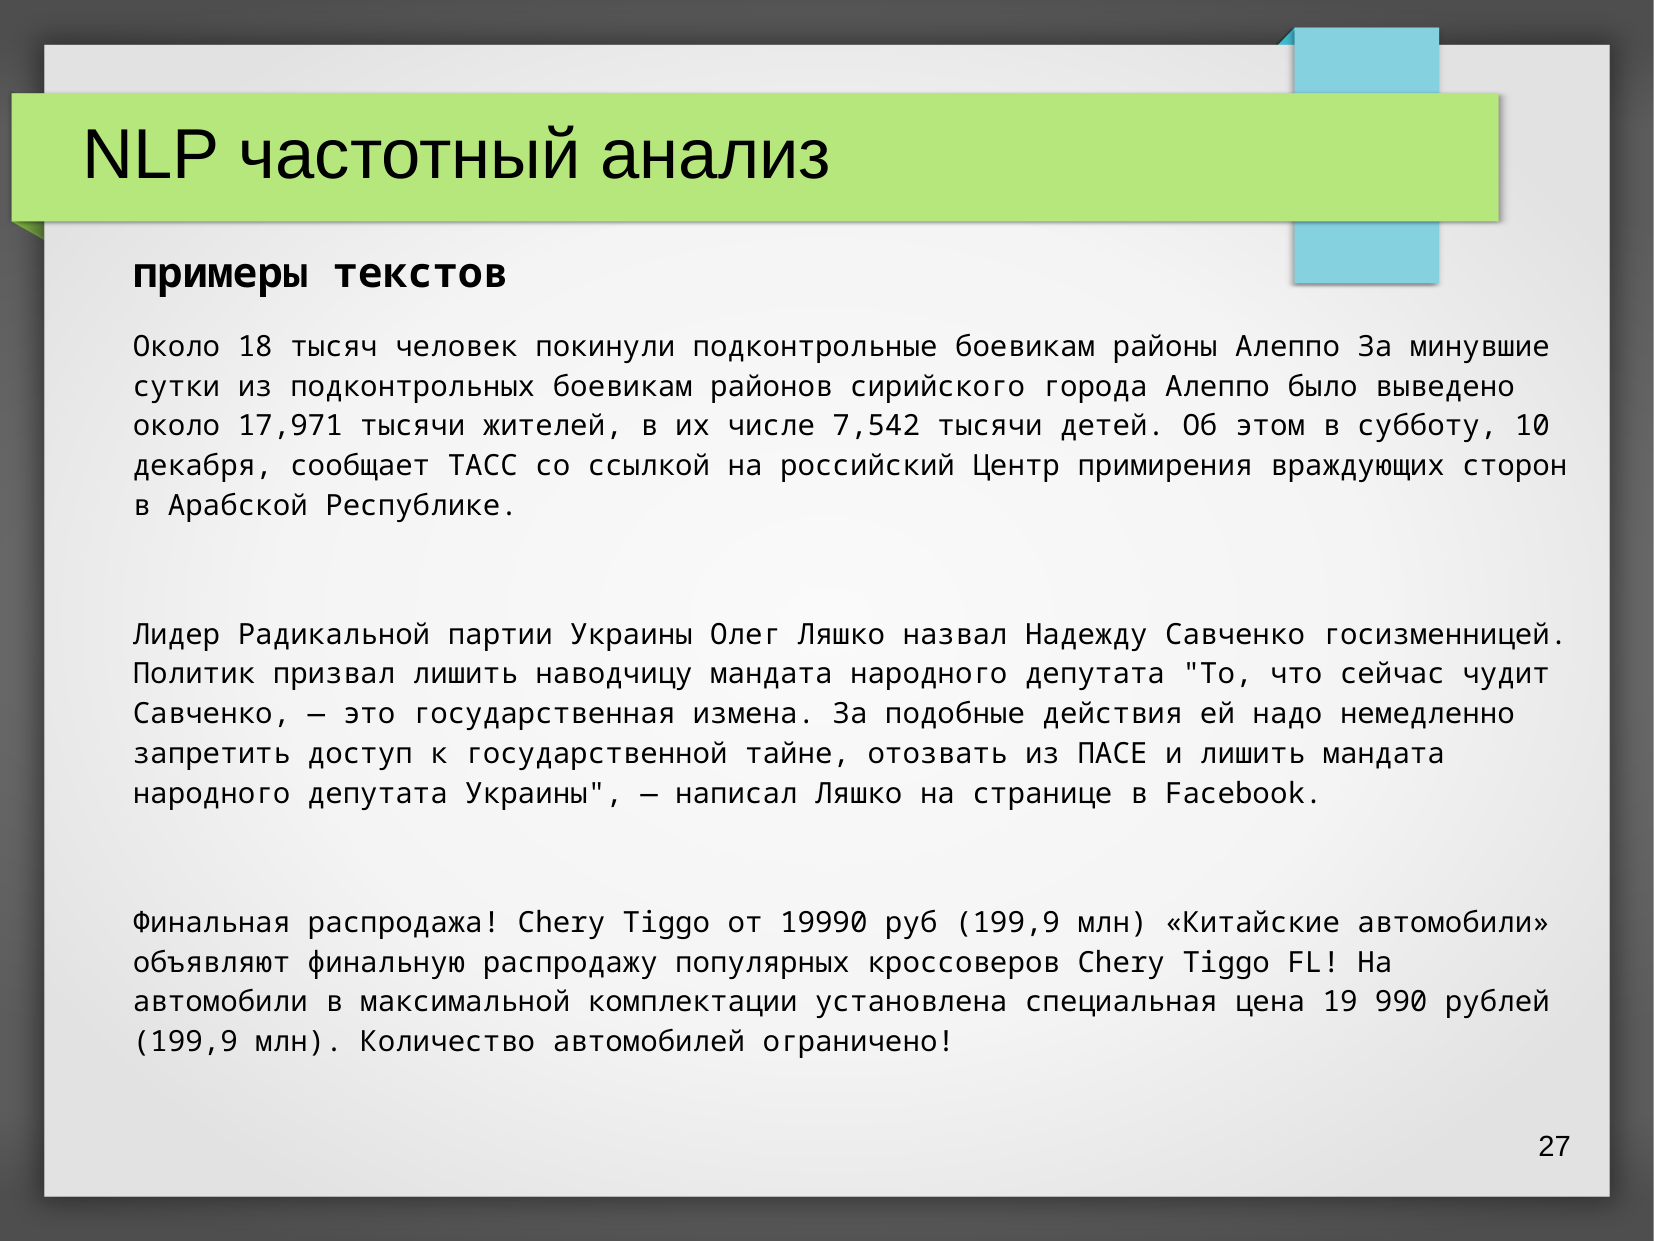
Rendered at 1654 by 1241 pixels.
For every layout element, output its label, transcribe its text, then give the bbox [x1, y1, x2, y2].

title NLP частотный анализ [82, 118, 1406, 189]
picture [0, 0, 1654, 1241]
text_box примеры текстов Около 18 тысяч человек покинули подконтрольные боевикам районы Алеппо За минувшие сутки из подконтрольных боевикам районов сирийского города Алеппо было выведено около 17,971 тысячи жителей, в их числе 7,542 тысячи детей. Об этом в субботу, 10 декабря, сообщает ТАСС со ссылкой на российский Центр примирения враждующих сторон в Арабской Республике. Лидер Радикальной партии Украины Олег Ляшко назвал Надежду Савченко госизменницей. Политик призвал лишить наводчицу мандата народного депутата "То, что сейчас чудит Савченко, — это государственная измена. За подобные действия ей надо немедленно запретить доступ к государственной тайне, отозвать из ПАСЕ и лишить мандата народного депутата Украины", — написал Ляшко на странице в Facebook. Финальная распродажа! Chery Tiggo от 19990 руб (199,9 млн) «Китайские автомобили» объявляют финальную распродажу популярных кроссоверов Chery Tiggo FL! На автомобили в максимальной комплектации установлена специальная цена 19 990 рублей (199,9 млн). Количество автомобилей ограничено! [118, 235, 1583, 1146]
